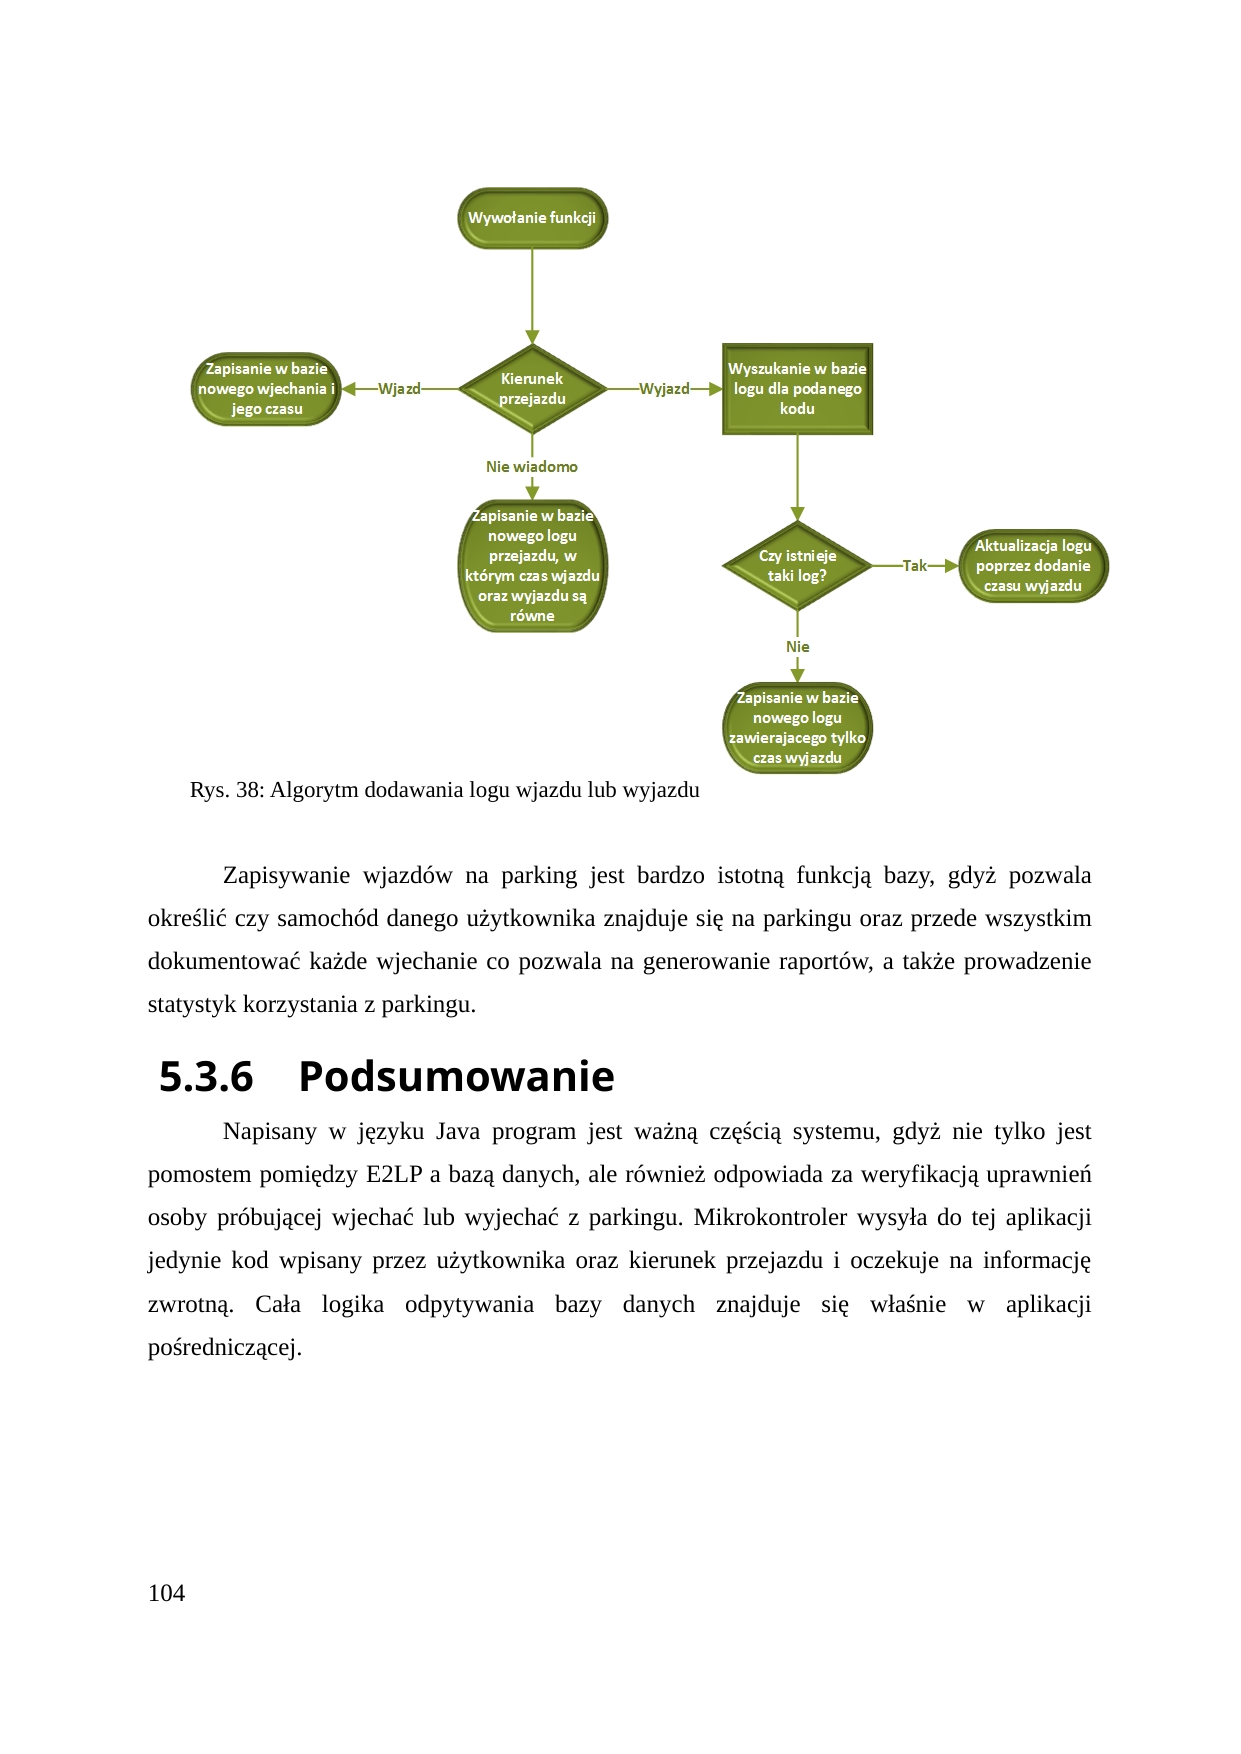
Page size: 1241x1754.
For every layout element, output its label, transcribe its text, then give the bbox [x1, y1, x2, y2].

picture [189, 187, 1110, 776]
text Zapisywanie wjazdów na parking jest bardzo istotną funkcją bazy, gdyż pozwala określić czy samochód danego użytkownika znajduje się na parkingu oraz przede wszystkim dokumentować każde wjechanie co pozwala na generowanie raportów, a także prowadzenie statystyk korzystania z parkingu. [148, 860, 1093, 1018]
text Napisany w języku Java program jest ważną częścią systemu, gdyż nie tylko jest pomostem pomiędzy E2LP a bazą danych, ale również odpowiada za weryfikacją uprawnień osoby próbującej wjechać lub wyjechać z parkingu. Mikrokontroler wysyła do tej aplikacji jedynie kod wpisany przez użytkownika oraz kierunek przejazdu i oczekuje na informację zwrotną. Cała logika odpytywania bazy danych znajduje się właśnie w aplikacji pośredniczącej. [148, 1116, 1093, 1361]
subtitle Podsumowanie [148, 1047, 1093, 1104]
text Rys. 38: Algorytm dodawania logu wjazdu lub wyjazdu [189, 776, 1110, 802]
